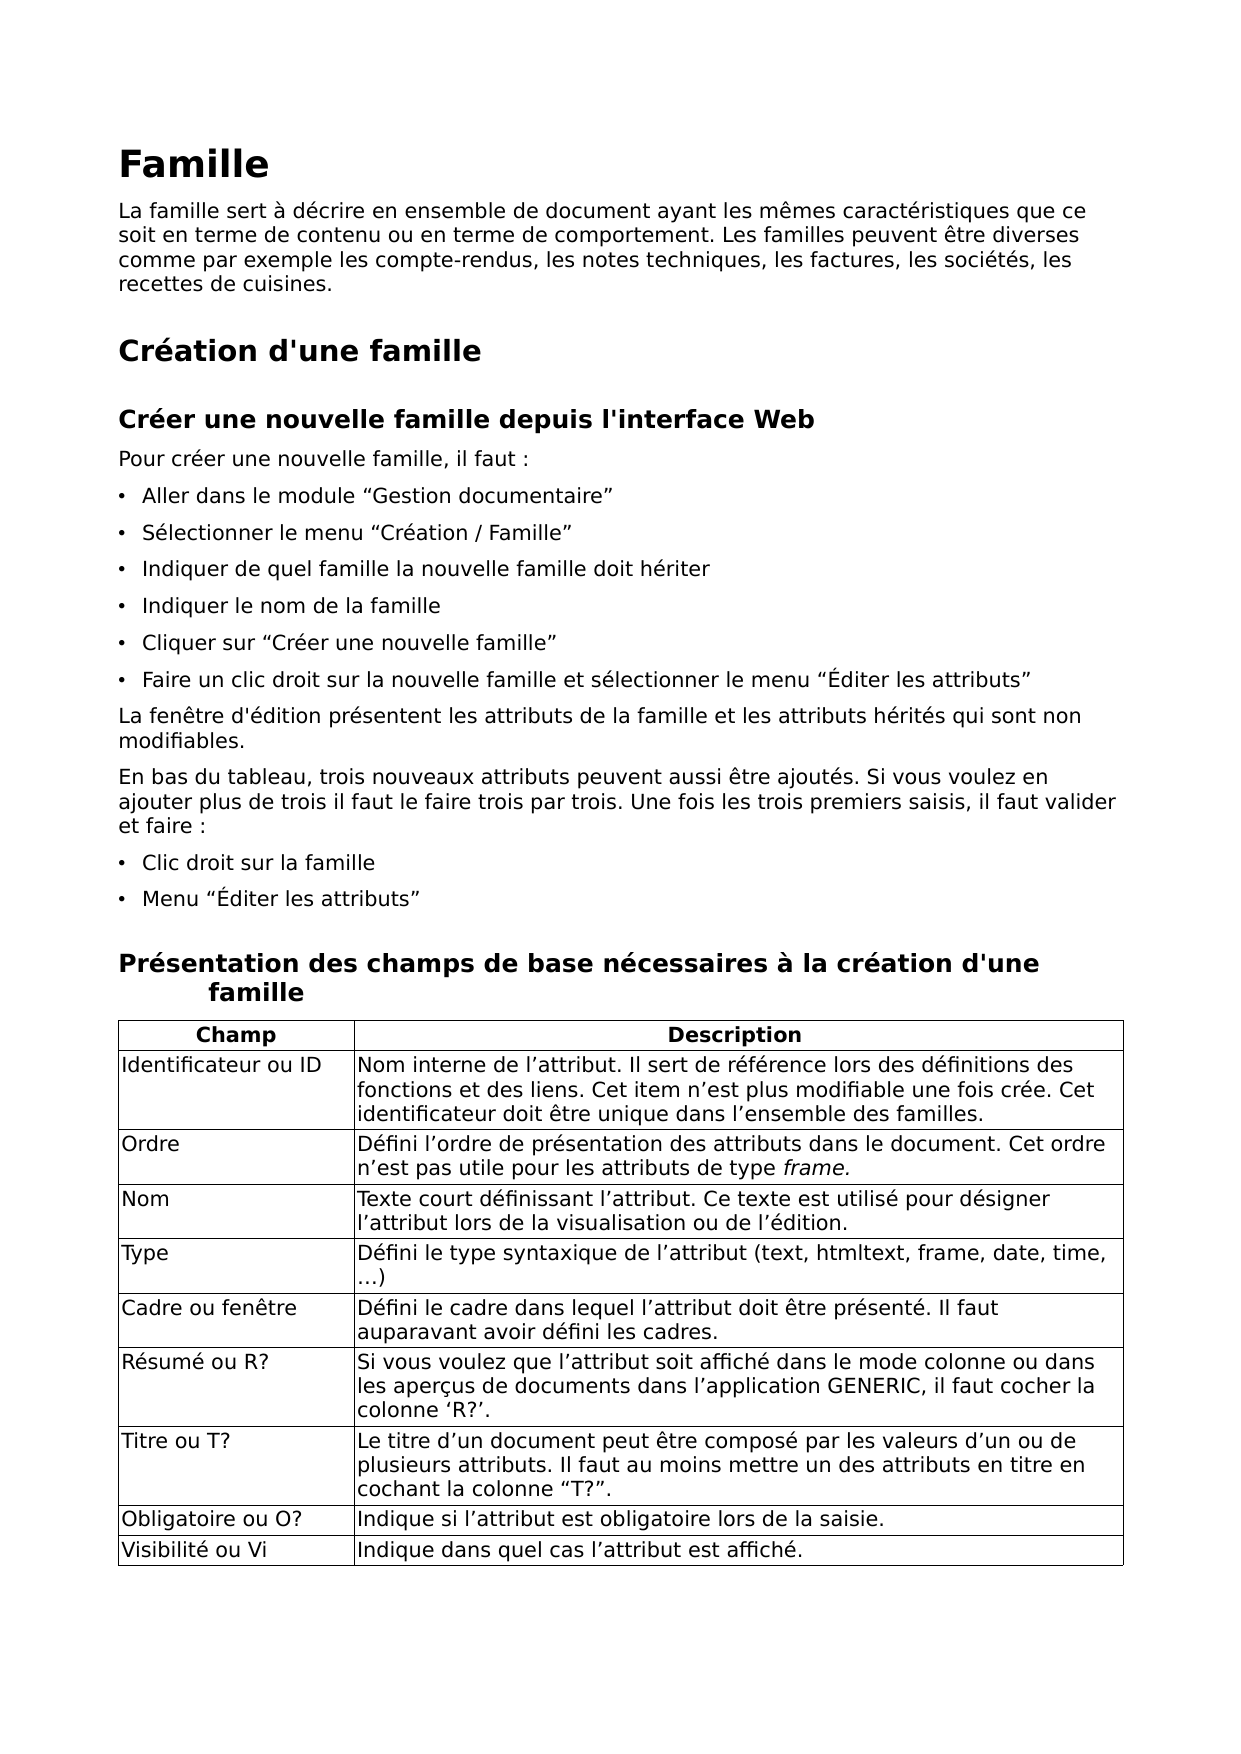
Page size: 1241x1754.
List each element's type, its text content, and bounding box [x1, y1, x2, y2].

text En bas du tableau, trois nouveaux attributs peuvent aussi être ajoutés. Si vous voulez en ajouter plus de trois il faut le faire trois par trois. Une fois les trois premiers saisis, il faut valider et faire : [118, 765, 1122, 838]
table_cell Défini le cadre dans lequel l’attribut doit être présenté. Il faut auparavant avoir défini les cadres. [355, 1294, 1123, 1347]
table_cell Ordre [119, 1130, 354, 1183]
list Faire un clic droit sur la nouvelle famille et sélectionner le menu “Éditer les attributs” [118, 668, 1122, 692]
table_header Description [355, 1021, 1123, 1050]
subtitle Création d'une famille [118, 334, 1122, 368]
subtitle Famille [118, 143, 1122, 187]
table_cell Nom interne de l’attribut. Il sert de référence lors des définitions des fonctions et des liens. Cet item n’est plus modifiable une fois crée. Cet identificateur doit être unique dans l’ensemble des familles. [355, 1051, 1123, 1129]
list Clic droit sur la famille [118, 851, 1122, 875]
table_cell Titre ou T? [119, 1427, 354, 1504]
table_cell Défini l’ordre de présentation des attributs dans le document. Cet ordre n’est pas utile pour les attributs de type frame. [355, 1130, 1123, 1183]
list Cliquer sur “Créer une nouvelle famille” [118, 631, 1122, 655]
subtitle Présentation des champs de base nécessaires à la création d'une famille [118, 949, 1122, 1008]
table_cell Visibilité ou Vi [119, 1536, 354, 1565]
text La famille sert à décrire en ensemble de document ayant les mêmes caractéristiques que ce soit en terme de contenu ou en terme de comportement. Les familles peuvent être diverses comme par exemple les compte-rendus, les notes techniques, les factures, les sociétés, les recettes de cuisines. [118, 199, 1122, 296]
table_cell Cadre ou fenêtre [119, 1294, 354, 1347]
table_cell Identificateur ou ID [119, 1051, 354, 1129]
table_cell Indique si l’attribut est obligatoire lors de la saisie. [355, 1506, 1123, 1535]
list Aller dans le module “Gestion documentaire” [118, 484, 1122, 508]
table_cell Type [119, 1239, 354, 1292]
table_cell Indique dans quel cas l’attribut est affiché. [355, 1536, 1123, 1565]
table_cell Nom [119, 1185, 354, 1238]
table_cell Texte court définissant l’attribut. Ce texte est utilisé pour désigner l’attribut lors de la visualisation ou de l’édition. [355, 1185, 1123, 1238]
list Menu “Éditer les attributs” [118, 887, 1122, 912]
table_cell Défini le type syntaxique de l’attribut (text, htmltext, frame, date, time,…) [355, 1239, 1123, 1292]
table_cell Résumé ou R? [119, 1348, 354, 1426]
subtitle Créer une nouvelle famille depuis l'interface Web [118, 405, 1122, 434]
table_cell Le titre d’un document peut être composé par les valeurs d’un ou de plusieurs attributs. Il faut au moins mettre un des attributs en titre en cochant la colonne “T?”. [355, 1427, 1123, 1504]
table_cell Obligatoire ou O? [119, 1506, 354, 1535]
text Pour créer une nouvelle famille, il faut : [118, 447, 1122, 471]
list Indiquer le nom de la famille [118, 594, 1122, 618]
table_header Champ [119, 1021, 354, 1050]
list Indiquer de quel famille la nouvelle famille doit hériter [118, 557, 1122, 582]
list Sélectionner le menu “Création / Famille” [118, 521, 1122, 545]
table_cell Si vous voulez que l’attribut soit affiché dans le mode colonne ou dans les aperçus de documents dans l’application GENERIC, il faut cocher la colonne ‘R?’. [355, 1348, 1123, 1426]
text La fenêtre d'édition présentent les attributs de la famille et les attributs hérités qui sont non modifiables. [118, 704, 1122, 753]
